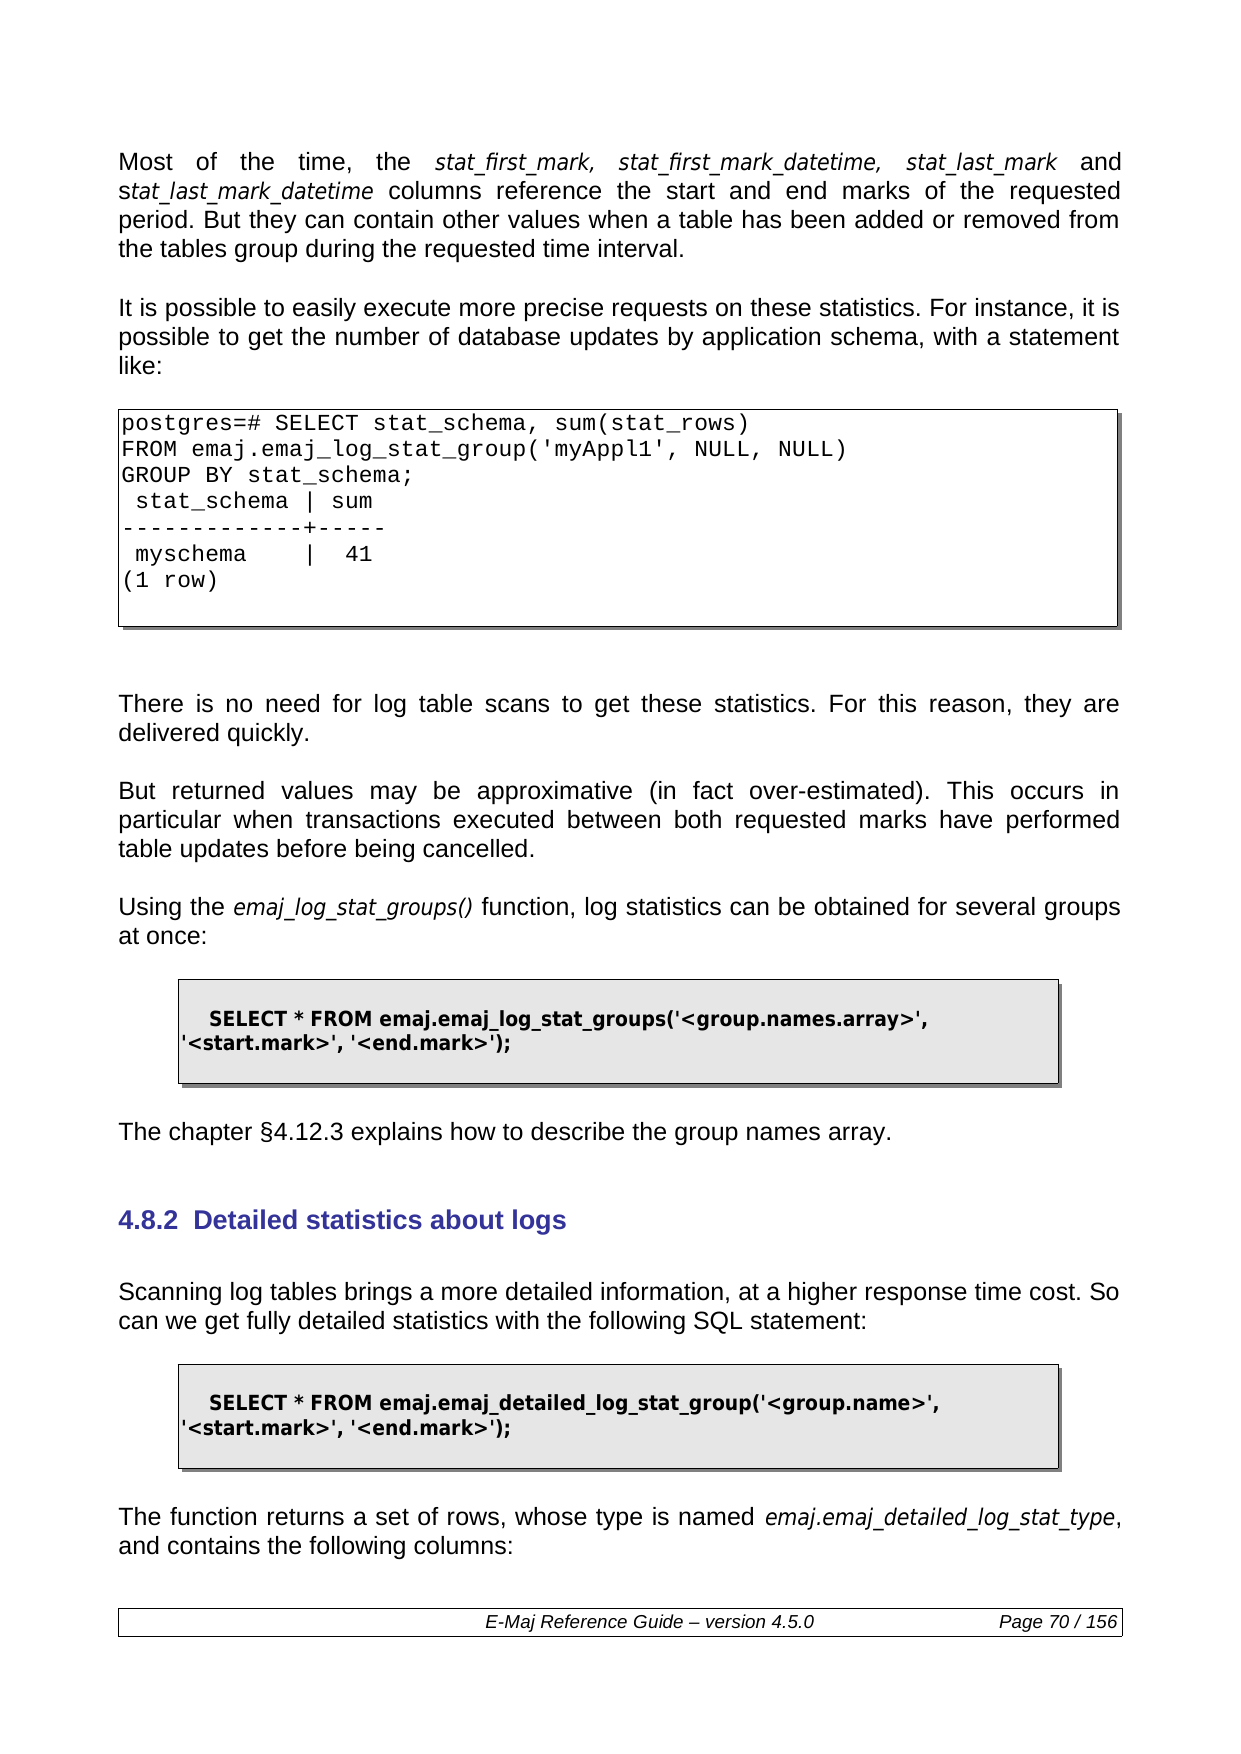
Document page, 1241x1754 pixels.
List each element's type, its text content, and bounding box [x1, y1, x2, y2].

text GROUP BY stat_schema; [119, 461, 1117, 487]
text It is possible to easily execute more precise requests on these statistics. For instance, it is possible to get the number of database updates by application schema, with a statement like: [118, 292, 1122, 380]
text stat_schema | sum [119, 487, 1117, 513]
text Using the emaj_log_stat_groups() function, log statistics can be obtained for several groups at once: [118, 892, 1122, 950]
text There is no need for log table scans to get these statistics. For this reason, they are delivered quickly. [118, 688, 1122, 747]
text (1 row) [119, 565, 1117, 594]
text Most of the time, the stat_first_mark, stat_first_mark_datetime, stat_last_mark and stat_last_mark_datetime columns reference the start and end marks of the requested period. But they can contain other values when a table has been added or removed from the tables group during the requested time interval. [118, 147, 1122, 263]
text postgres=# SELECT stat_schema, sum(stat_rows) [119, 410, 1117, 435]
text myschema | 41 [119, 539, 1117, 565]
text SELECT * FROM emaj.emaj_detailed_log_stat_group('<group.name>', '<start.mark>', '<end.mark>'); [179, 1388, 1058, 1437]
text -------------+----- [119, 513, 1117, 539]
text The chapter §4.12.3 explains how to describe the group names array. [118, 1117, 1122, 1146]
text Scanning log tables brings a more detailed information, at a higher response time cost. So can we get fully detailed statistics with the following SQL statement: [118, 1277, 1122, 1335]
text SELECT * FROM emaj.emaj_log_stat_groups('<group.names.array>', '<start.mark>', '<end.mark>'); [179, 1003, 1058, 1052]
text FROM emaj.emaj_log_stat_group('myAppl1', NULL, NULL) [119, 435, 1117, 461]
subtitle Detailed statistics about logs [118, 1204, 1122, 1235]
text But returned values may be approximative (in fact over-estimated). This occurs in particular when transactions executed between both requested marks have performed table updates before being cancelled. [118, 776, 1122, 863]
text The function returns a set of rows, whose type is named emaj.emaj_detailed_log_stat_type, and contains the following columns: [118, 1501, 1122, 1559]
